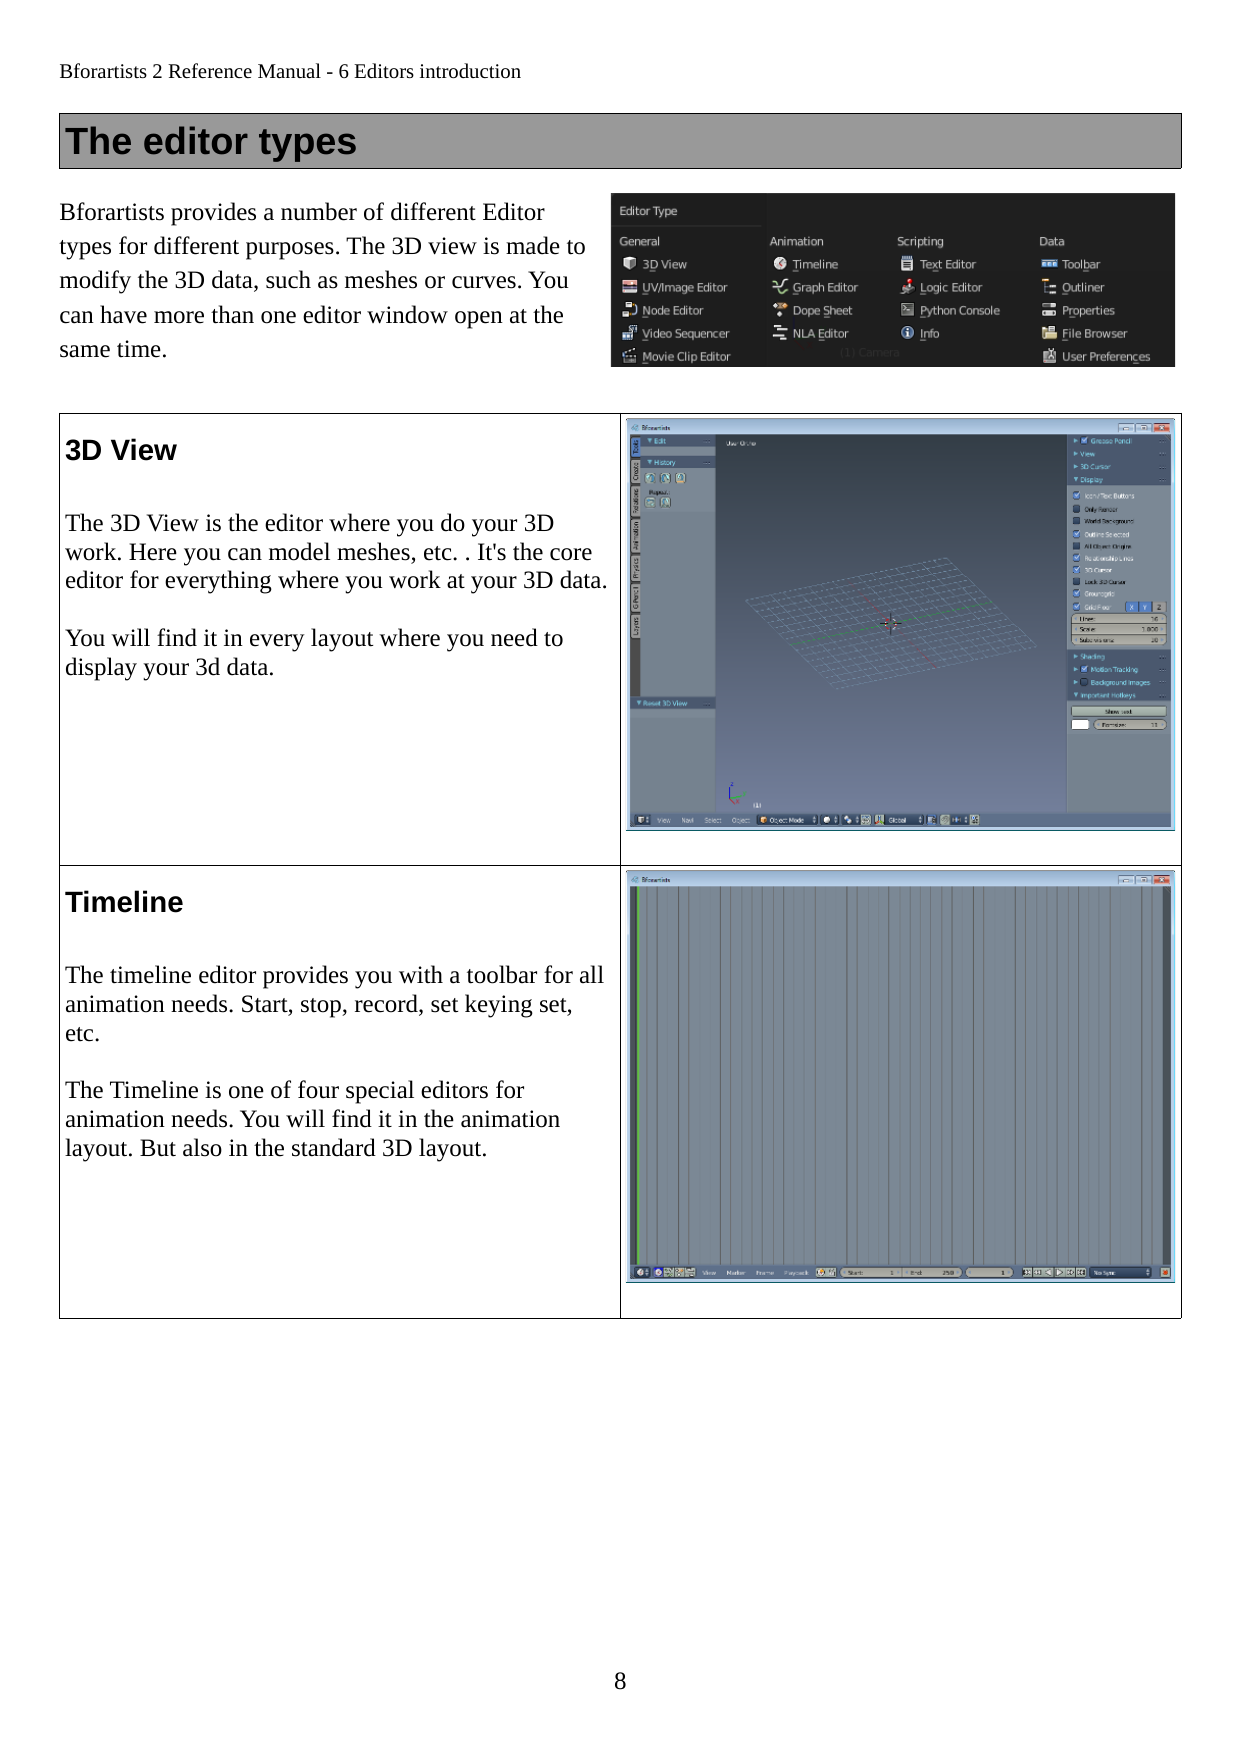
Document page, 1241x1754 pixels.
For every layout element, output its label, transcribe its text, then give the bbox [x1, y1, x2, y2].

text Bforartists provides a number of different Editor types for different purposes. The 3D view is made to modify the 3D data, such as meshes or curves. You can have more than one editor window open at the same time. [59, 197, 610, 363]
table_cell Timeline The timeline editor provides you with a toolbar for all animation needs. Start, stop, record, set keying set, etc. The Timeline is one of four special editors for animation needs. You will find it in the animation layout. But also in the standard 3D layout. [60, 866, 620, 1317]
picture [625, 418, 1176, 831]
table_header 3D View The 3D View is the editor where you do your 3D work. Here you can model meshes, etc. . It's the core editor for everything where you work at your 3D data. You will find it in every layout where you need to display your 3d data. [60, 414, 620, 865]
table_cell [621, 866, 1181, 1317]
table_header [621, 414, 1181, 865]
picture [625, 870, 1176, 1283]
table_header The editor types [60, 114, 1181, 168]
picture [610, 193, 1176, 367]
